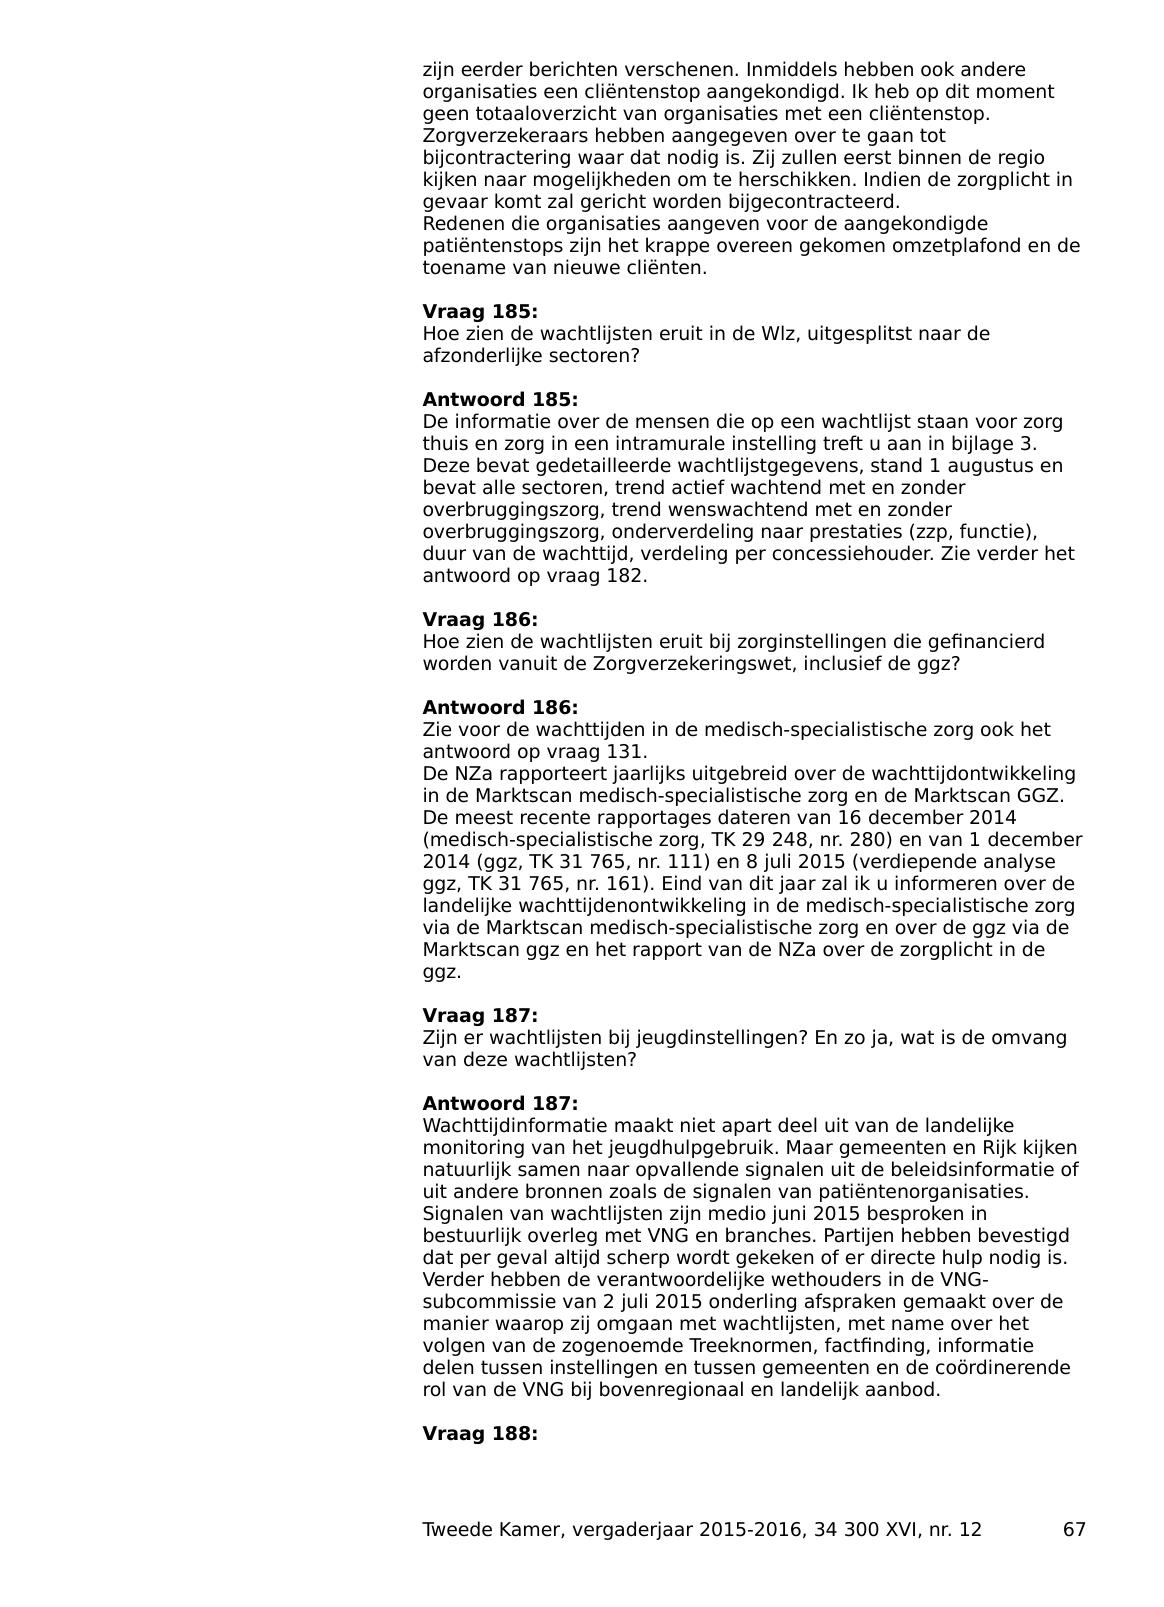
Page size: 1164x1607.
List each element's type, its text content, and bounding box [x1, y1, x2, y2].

text Zijn er wachtlijsten bij jeugdinstellingen? En zo ja, wat is de omvang van deze wachtlijsten? [422, 1027, 1087, 1071]
text De NZa rapporteert jaarlijks uitgebreid over de wachttijdontwikkeling in de Marktscan medisch-specialistische zorg en de Marktscan GGZ. De meest recente rapportages dateren van 16 december 2014 (medisch-specialistische zorg, TK 29 248, nr. 280) en van 1 december 2014 (ggz, TK 31 765, nr. 111) en 8 juli 2015 (verdiepende analyse ggz, TK 31 765, nr. 161). Eind van dit jaar zal ik u informeren over de landelijke wachttijdenontwikkeling in de medisch-specialistische zorg via de Marktscan medisch-specialistische zorg en over de ggz via de Marktscan ggz en het rapport van de NZa over de zorgplicht in de ggz. [422, 763, 1087, 983]
text Antwoord 185: [422, 389, 1087, 411]
text Hoe zien de wachtlijsten eruit in de Wlz, uitgesplitst naar de afzonderlijke sectoren? [422, 323, 1087, 367]
text Vraag 188: [422, 1423, 1087, 1445]
text Antwoord 186: [422, 697, 1087, 719]
text Wachttijdinformatie maakt niet apart deel uit van de landelijke monitoring van het jeugdhulpgebruik. Maar gemeenten en Rijk kijken natuurlijk samen naar opvallende signalen uit de beleidsinformatie of uit andere bronnen zoals de signalen van patiëntenorganisaties. [422, 1115, 1087, 1203]
text Antwoord 187: [422, 1093, 1087, 1115]
text Zie voor de wachttijden in de medisch-specialistische zorg ook het antwoord op vraag 131. [422, 719, 1087, 763]
text Hoe zien de wachtlijsten eruit bij zorginstellingen die gefinancierd worden vanuit de Zorgverzekeringswet, inclusief de ggz? [422, 631, 1087, 675]
text Vraag 187: [422, 1005, 1087, 1027]
text Vraag 185: [422, 301, 1087, 323]
text zijn eerder berichten verschenen. Inmiddels hebben ook andere organisaties een cliëntenstop aangekondigd. Ik heb op dit moment geen totaaloverzicht van organisaties met een cliëntenstop. Zorgverzekeraars hebben aangegeven over te gaan tot bijcontractering waar dat nodig is. Zij zullen eerst binnen de regio kijken naar mogelijkheden om te herschikken. Indien de zorgplicht in gevaar komt zal gericht worden bijgecontracteerd. [422, 59, 1087, 213]
text De informatie over de mensen die op een wachtlijst staan voor zorg thuis en zorg in een intramurale instelling treft u aan in bijlage 3. Deze bevat gedetailleerde wachtlijstgegevens, stand 1 augustus en bevat alle sectoren, trend actief wachtend met en zonder overbruggingszorg, trend wenswachtend met en zonder overbruggingszorg, onderverdeling naar prestaties (zzp, functie), duur van de wachttijd, verdeling per concessiehouder. Zie verder het antwoord op vraag 182. [422, 411, 1087, 587]
text Redenen die organisaties aangeven voor de aangekondigde patiëntenstops zijn het krappe overeen gekomen omzetplafond en de toename van nieuwe cliënten. [422, 213, 1087, 279]
text Signalen van wachtlijsten zijn medio juni 2015 besproken in bestuurlijk overleg met VNG en branches. Partijen hebben bevestigd dat per geval altijd scherp wordt gekeken of er directe hulp nodig is. Verder hebben de verantwoordelijke wethouders in de VNG-subcommissie van 2 juli 2015 onderling afspraken gemaakt over de manier waarop zij omgaan met wachtlijsten, met name over het volgen van de zogenoemde Treeknormen, factfinding, informatie delen tussen instellingen en tussen gemeenten en de coördinerende rol van de VNG bij bovenregionaal en landelijk aanbod. [422, 1203, 1087, 1401]
text Vraag 186: [422, 609, 1087, 631]
